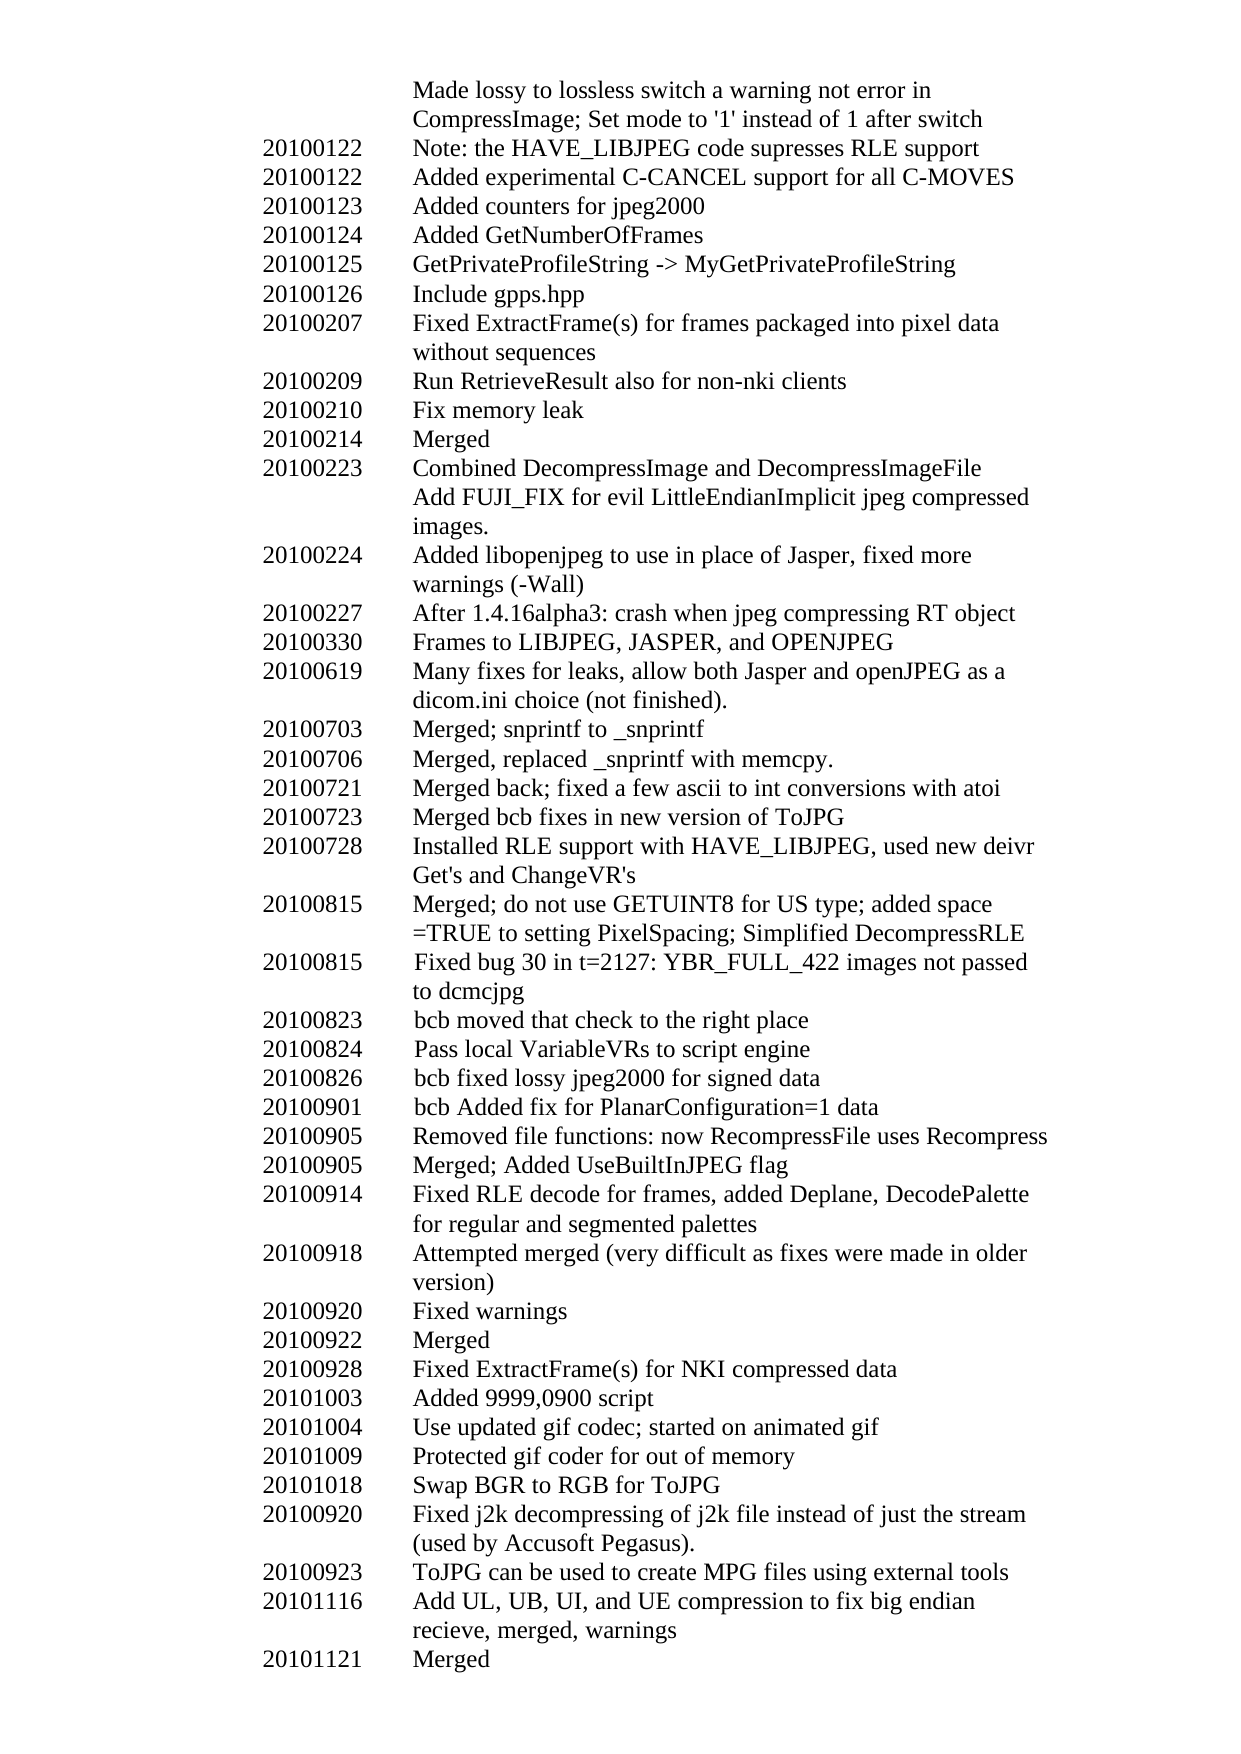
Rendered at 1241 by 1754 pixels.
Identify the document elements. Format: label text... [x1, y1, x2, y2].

text 20100619 Many fixes for leaks, allow both Jasper and openJPEG as a dicom.ini choice (not finished). [262, 656, 1053, 714]
text 20100728 Installed RLE support with HAVE_LIBJPEG, used new deivr Get's and ChangeVR's [262, 831, 1053, 889]
text 20100824 Pass local VariableVRs to script engine [262, 1034, 1053, 1063]
text 20100123 Added counters for jpeg2000 [262, 191, 1053, 220]
text 20100224 Added libopenjpeg to use in place of Jasper, fixed more warnings (-Wall) [262, 540, 1053, 598]
text 20100922 Merged [262, 1325, 1053, 1354]
text 20101116 Add UL, UB, UI, and UE compression to fix big endian recieve, merged, warnings [262, 1586, 1053, 1644]
text 20101009 Protected gif coder for out of memory [262, 1441, 1053, 1470]
text 20100122 Note: the HAVE_LIBJPEG code supresses RLE support [262, 133, 1053, 162]
text 20100914 Fixed RLE decode for frames, added Deplane, DecodePalette for regular and segmented palettes [262, 1179, 1053, 1237]
text 20100721 Merged back; fixed a few ascii to int conversions with atoi [262, 772, 1053, 802]
text 20100122 Added experimental C-CANCEL support for all C-MOVES [262, 162, 1053, 191]
text 20100124 Added GetNumberOfFrames [262, 220, 1053, 249]
text 20101018 Swap BGR to RGB for ToJPG [262, 1470, 1053, 1499]
text 20100905 Merged; Added UseBuiltInJPEG flag [262, 1150, 1053, 1179]
text 20100330 Frames to LIBJPEG, JASPER, and OPENJPEG [262, 627, 1053, 656]
text Made lossy to lossless switch a warning not error in CompressImage; Set mode to '1' instead of 1 after switch [262, 75, 1053, 133]
text 20100920 Fixed warnings [262, 1296, 1053, 1325]
text 20100207 Fixed ExtractFrame(s) for frames packaged into pixel data without sequences [262, 307, 1053, 366]
text Add FUJI_FIX for evil LittleEndianImplicit jpeg compressed images. [262, 482, 1053, 540]
text 20101121 Merged [262, 1644, 1053, 1673]
text 20100227 After 1.4.16alpha3: crash when jpeg compressing RT object [262, 598, 1053, 627]
text 20100126 Include gpps.hpp [262, 278, 1053, 307]
text 20100723 Merged bcb fixes in new version of ToJPG [262, 802, 1053, 831]
text 20100703 Merged; snprintf to _snprintf [262, 714, 1053, 743]
text 20100905 Removed file functions: now RecompressFile uses Recompress [262, 1121, 1053, 1150]
text 20100706 Merged, replaced _snprintf with memcpy. [262, 743, 1053, 772]
text 20100923 ToJPG can be used to create MPG files using external tools [262, 1557, 1053, 1586]
text 20100209 Run RetrieveResult also for non-nki clients [262, 366, 1053, 395]
text 20100918 Attempted merged (very difficult as fixes were made in older version) [262, 1237, 1053, 1296]
text 20100920 Fixed j2k decompressing of j2k file instead of just the stream (used by Accusoft Pegasus). [262, 1499, 1053, 1557]
text 20100826 bcb fixed lossy jpeg2000 for signed data [262, 1063, 1053, 1092]
text 20100125 GetPrivateProfileString -> MyGetPrivateProfileString [262, 249, 1053, 278]
text 20100815 Merged; do not use GETUINT8 for US type; added space =TRUE to setting PixelSpacing; Simplified DecompressRLE [262, 889, 1053, 947]
text 20101004 Use updated gif codec; started on animated gif [262, 1412, 1053, 1441]
text 20101003 Added 9999,0900 script [262, 1383, 1053, 1412]
text 20100210 Fix memory leak [262, 395, 1053, 424]
text 20100214 Merged [262, 424, 1053, 453]
text 20100223 Combined DecompressImage and DecompressImageFile [262, 453, 1053, 482]
text 20100901 bcb Added fix for PlanarConfiguration=1 data [262, 1092, 1053, 1121]
text 20100823 bcb moved that check to the right place [262, 1005, 1053, 1034]
text 20100928 Fixed ExtractFrame(s) for NKI compressed data [262, 1354, 1053, 1383]
text 20100815 Fixed bug 30 in t=2127: YBR_FULL_422 images not passed to dcmcjpg [262, 947, 1053, 1005]
